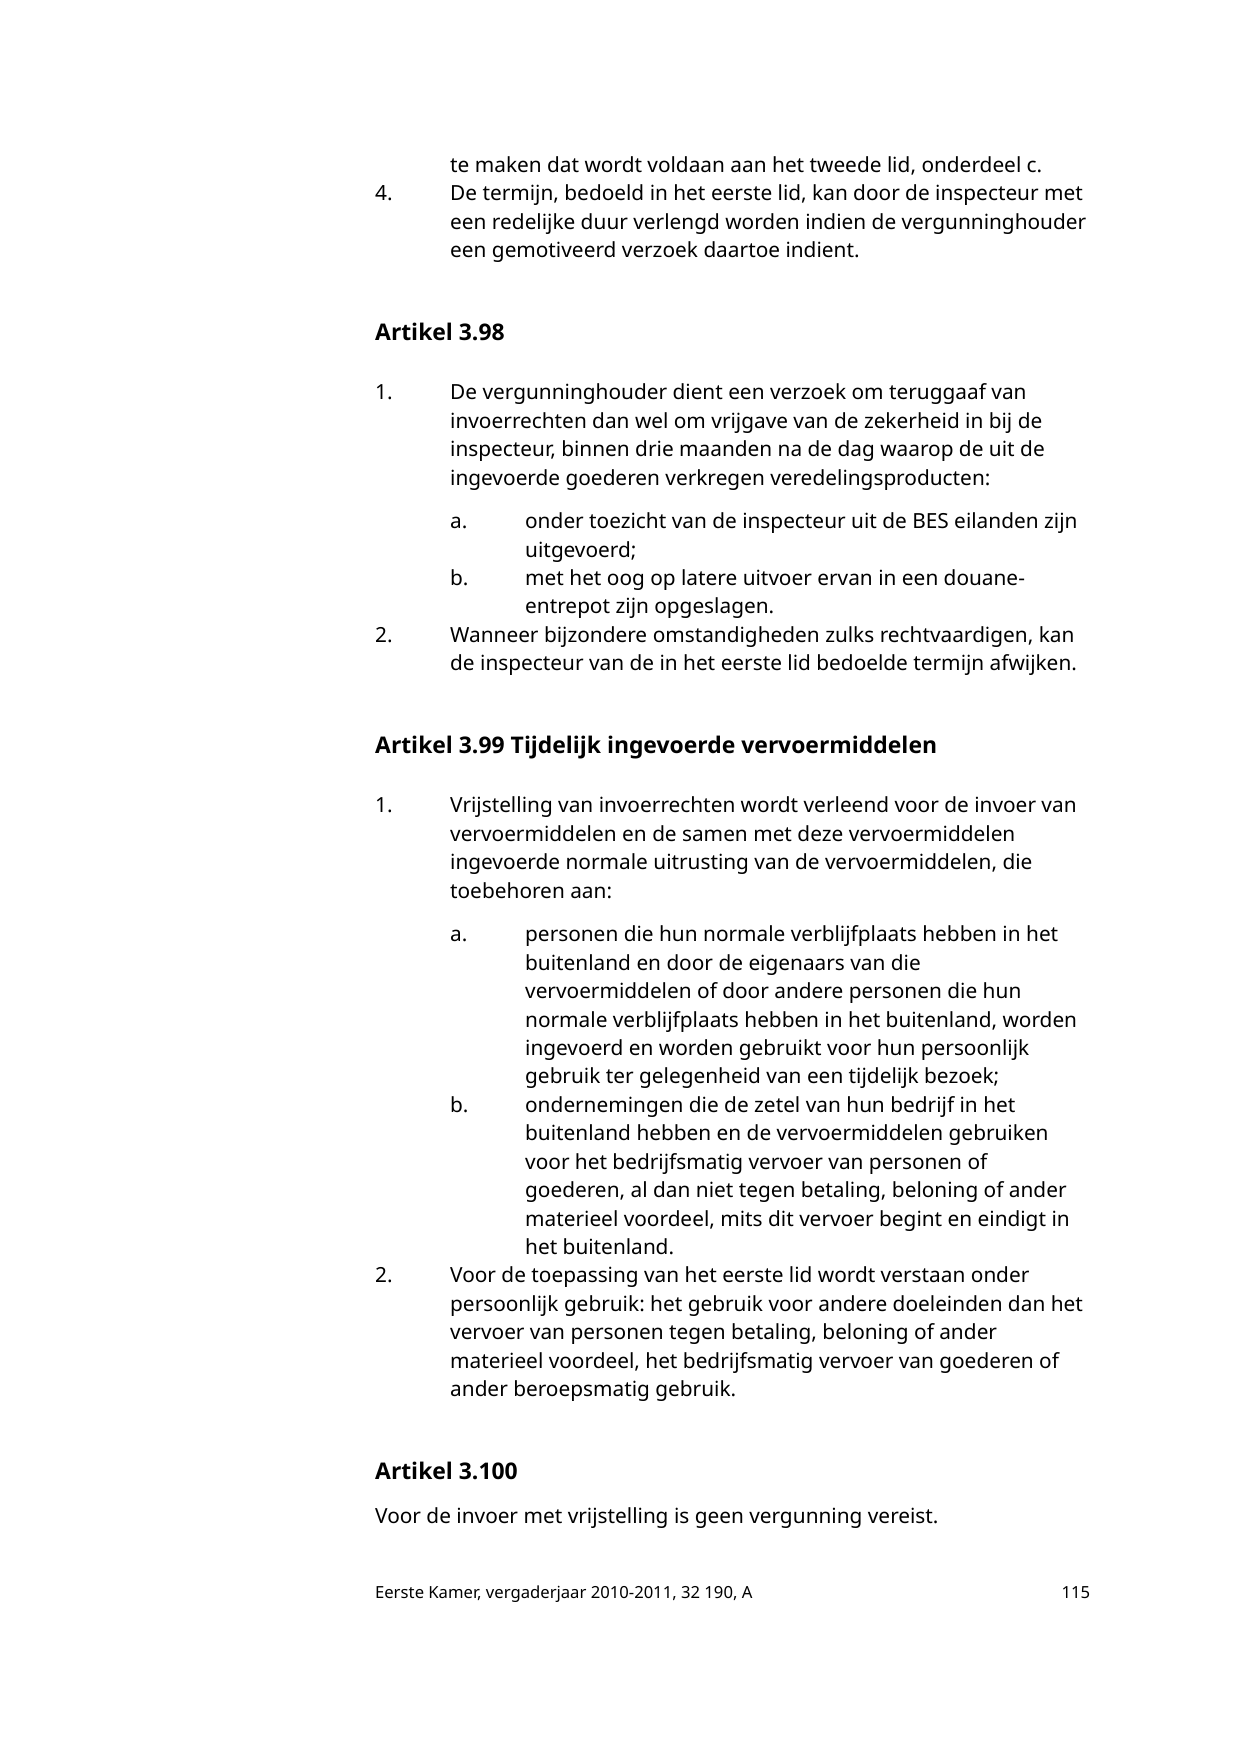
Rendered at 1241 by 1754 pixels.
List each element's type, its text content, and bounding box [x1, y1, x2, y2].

subtitle Artikel 3.100 [375, 1455, 1090, 1487]
subtitle Artikel 3.98 [375, 316, 1090, 347]
list onder toezicht van de inspecteur uit de BES eilanden zijn uitgevoerd; [450, 506, 1090, 563]
list met het oog op latere uitvoer ervan in een douane-entrepot zijn opgeslagen. [450, 563, 1090, 620]
list personen die hun normale verblijfplaats hebben in het buitenland en door de eigenaars van die vervoermiddelen of door andere personen die hun normale verblijfplaats hebben in het buitenland, worden ingevoerd en worden gebruikt voor hun persoonlijk gebruik ter gelegenheid van een tijdelijk bezoek; [450, 919, 1090, 1090]
list Vrijstelling van invoerrechten wordt verleend voor de invoer van vervoermiddelen en de samen met deze vervoermiddelen ingevoerde normale uitrusting van de vervoermiddelen, die toebehoren aan: [375, 791, 1090, 904]
subtitle Artikel 3.99 Tijdelijk ingevoerde vervoermiddelen [375, 729, 1090, 761]
list De termijn, bedoeld in het eerste lid, kan door de inspecteur met een redelijke duur verlengd worden indien de vergunninghouder een gemotiveerd verzoek daartoe indient. [375, 178, 1090, 264]
list ondernemingen die de zetel van hun bedrijf in het buitenland hebben en de vervoermiddelen gebruiken voor het bedrijfsmatig vervoer van personen of goederen, al dan niet tegen betaling, beloning of ander materieel voordeel, mits dit vervoer begint en eindigt in het buitenland. [450, 1090, 1090, 1261]
text Voor de invoer met vrijstelling is geen vergunning vereist. [375, 1502, 1090, 1530]
list Wanneer bijzondere omstandigheden zulks rechtvaardigen, kan de inspecteur van de in het eerste lid bedoelde termijn afwijken. [375, 620, 1090, 677]
list Voor de toepassing van het eerste lid wordt verstaan onder persoonlijk gebruik: het gebruik voor andere doeleinden dan het vervoer van personen tegen betaling, beloning of ander materieel voordeel, het bedrijfsmatig vervoer van goederen of ander beroepsmatig gebruik. [375, 1261, 1090, 1403]
list De vergunninghouder dient een verzoek om teruggaaf van invoerrechten dan wel om vrijgave van de zekerheid in bij de inspecteur, binnen drie maanden na de dag waarop de uit de ingevoerde goederen verkregen veredelingsproducten: [375, 377, 1090, 491]
list te maken dat wordt voldaan aan het tweede lid, onderdeel c. [375, 150, 1090, 178]
